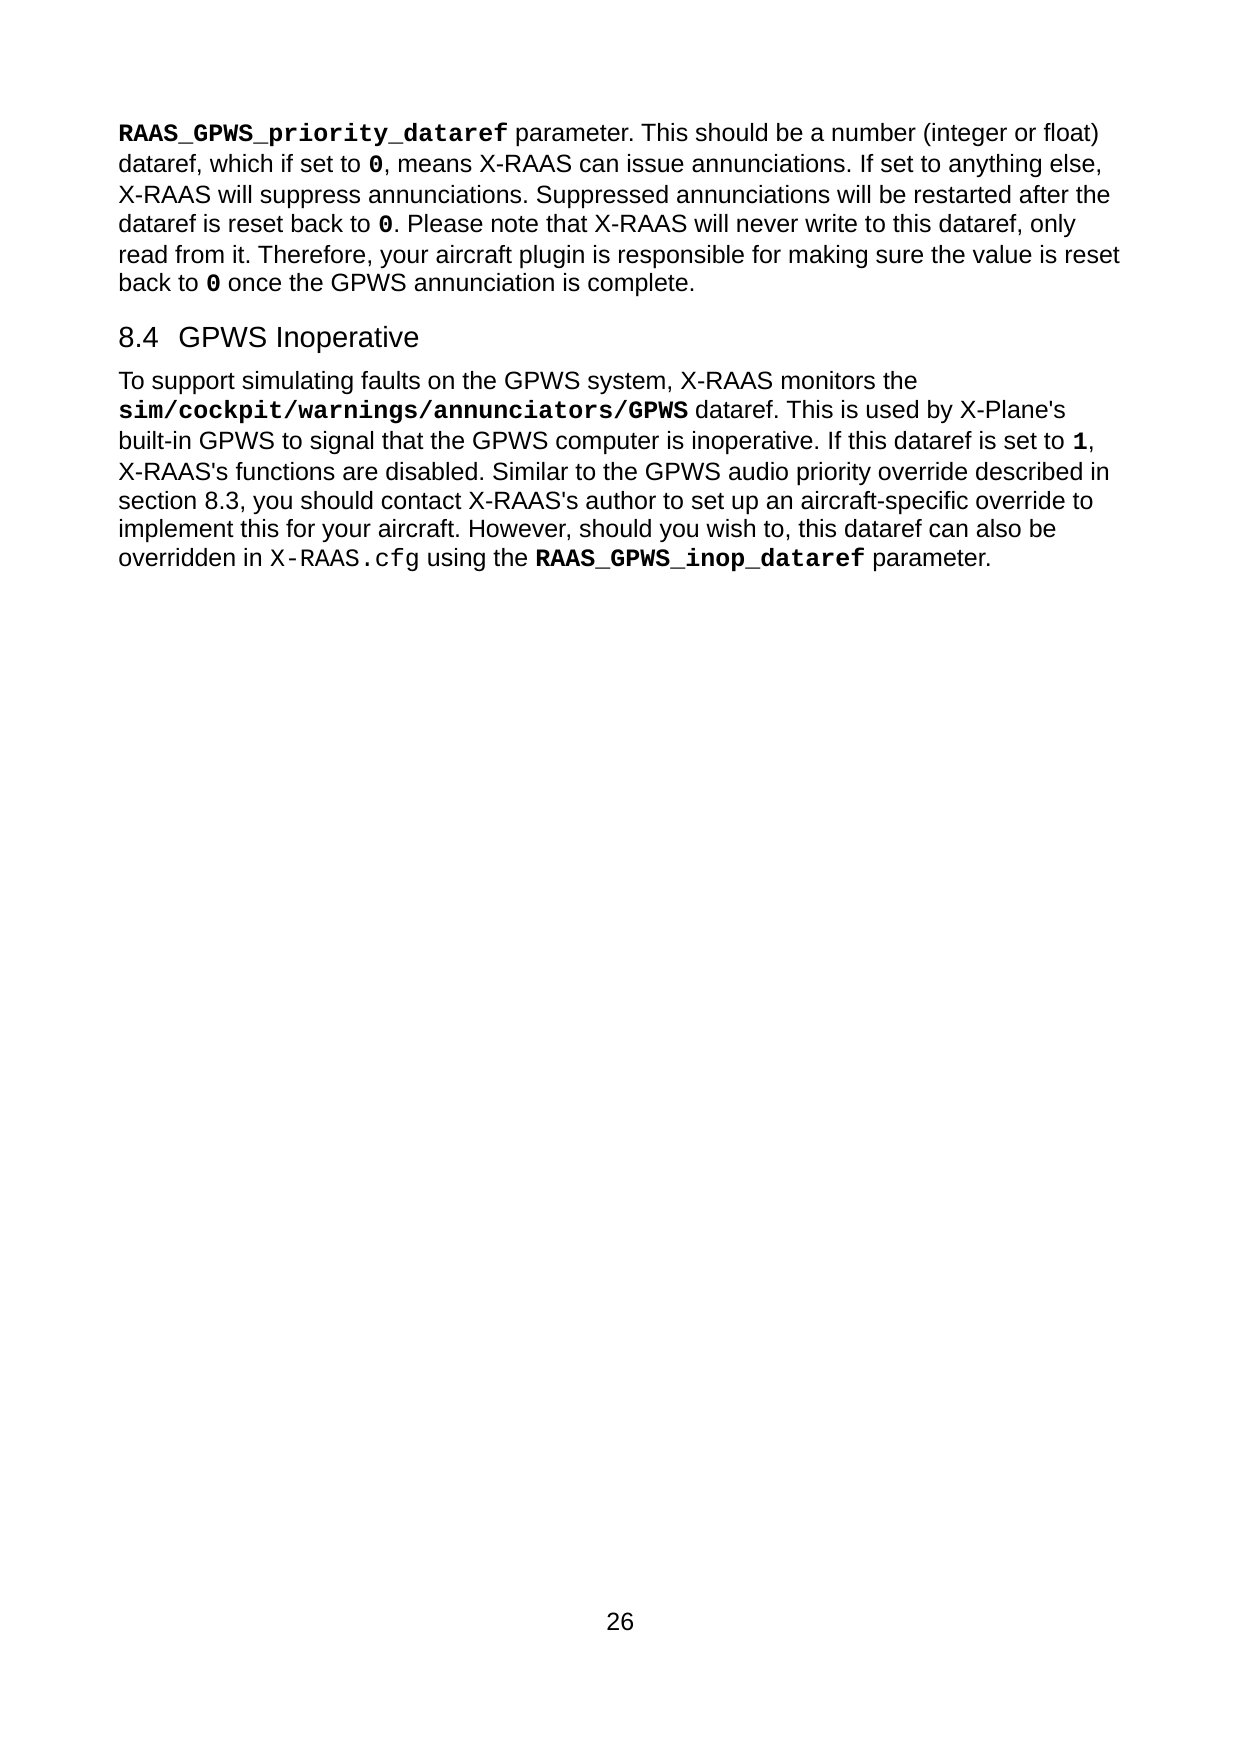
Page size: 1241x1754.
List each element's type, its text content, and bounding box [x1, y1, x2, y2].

text RAAS_GPWS_priority_dataref parameter. This should be a number (integer or float) dataref, which if set to 0, means X-RAAS can issue annunciations. If set to anything else, X-RAAS will suppress annunciations. Suppressed annunciations will be restarted after the dataref is reset back to 0. Please note that X-RAAS will never write to this dataref, only read from it. Therefore, your aircraft plugin is responsible for making sure the value is reset back to 0 once the GPWS annunciation is complete. [118, 118, 1122, 299]
text To support simulating faults on the GPWS system, X-RAAS monitors the sim/cockpit/warnings/annunciators/GPWS dataref. This is used by X-Plane's built-in GPWS to signal that the GPWS computer is inoperative. If this dataref is set to 1, X-RAAS's functions are disabled. Similar to the GPWS audio priority override described in section 8.3, you should contact X-RAAS's author to set up an aircraft-specific override to implement this for your aircraft. However, should you wish to, this dataref can also be overridden in X-RAAS.cfg using the RAAS_GPWS_inop_dataref parameter. [118, 366, 1122, 574]
subtitle GPWS Inoperative [118, 320, 1122, 354]
